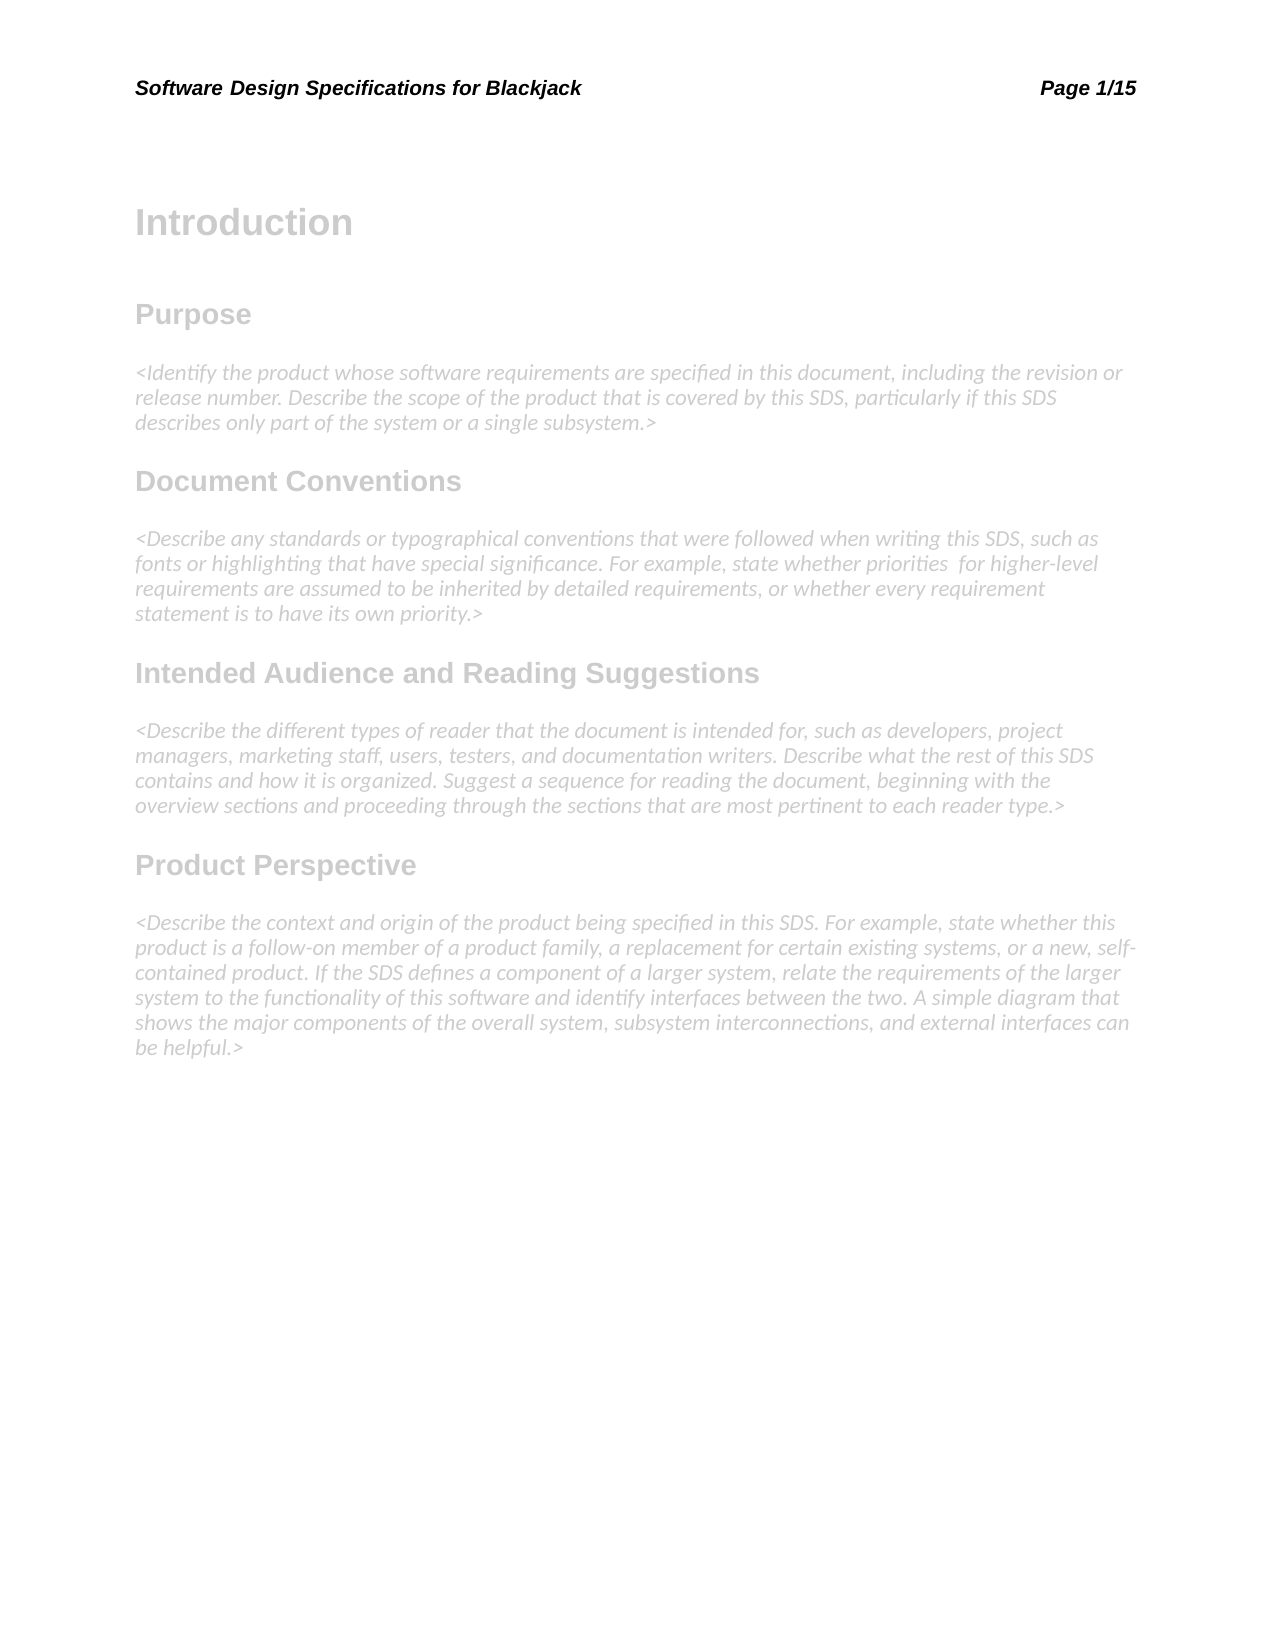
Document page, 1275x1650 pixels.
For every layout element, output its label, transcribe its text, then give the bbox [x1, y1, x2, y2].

subtitle Purpose [135, 297, 1140, 331]
text <Describe any standards or typographical conventions that were followed when writing this SDS, such as fonts or highlighting that have special significance. For example, state whether priorities for higher-level requirements are assumed to be inherited by detailed requirements, or whether every requirement statement is to have its own priority.> [135, 527, 1140, 627]
text <Identify the product whose software requirements are specified in this document, including the revision or release number. Describe the scope of the product that is covered by this SDS, particularly if this SDS describes only part of the system or a single subsystem.> [135, 360, 1140, 435]
text <Describe the different types of reader that the document is intended for, such as developers, project managers, marketing staff, users, testers, and documentation writers. Describe what the rest of this SDS contains and how it is organized. Suggest a sequence for reading the document, beginning with the overview sections and proceeding through the sections that are most pertinent to each reader type.> [135, 719, 1140, 819]
subtitle Document Conventions [135, 464, 1140, 498]
subtitle Product Perspective [135, 848, 1140, 881]
subtitle Introduction [135, 200, 1140, 243]
subtitle Intended Audience and Reading Suggestions [135, 656, 1140, 689]
text <Describe the context and origin of the product being specified in this SDS. For example, state whether this product is a follow-on member of a product family, a replacement for certain existing systems, or a new, self-contained product. If the SDS defines a component of a larger system, relate the requirements of the larger system to the functionality of this software and identify interfaces between the two. A simple diagram that shows the major components of the overall system, subsystem interconnections, and external interfaces can be helpful.> [135, 911, 1140, 1061]
